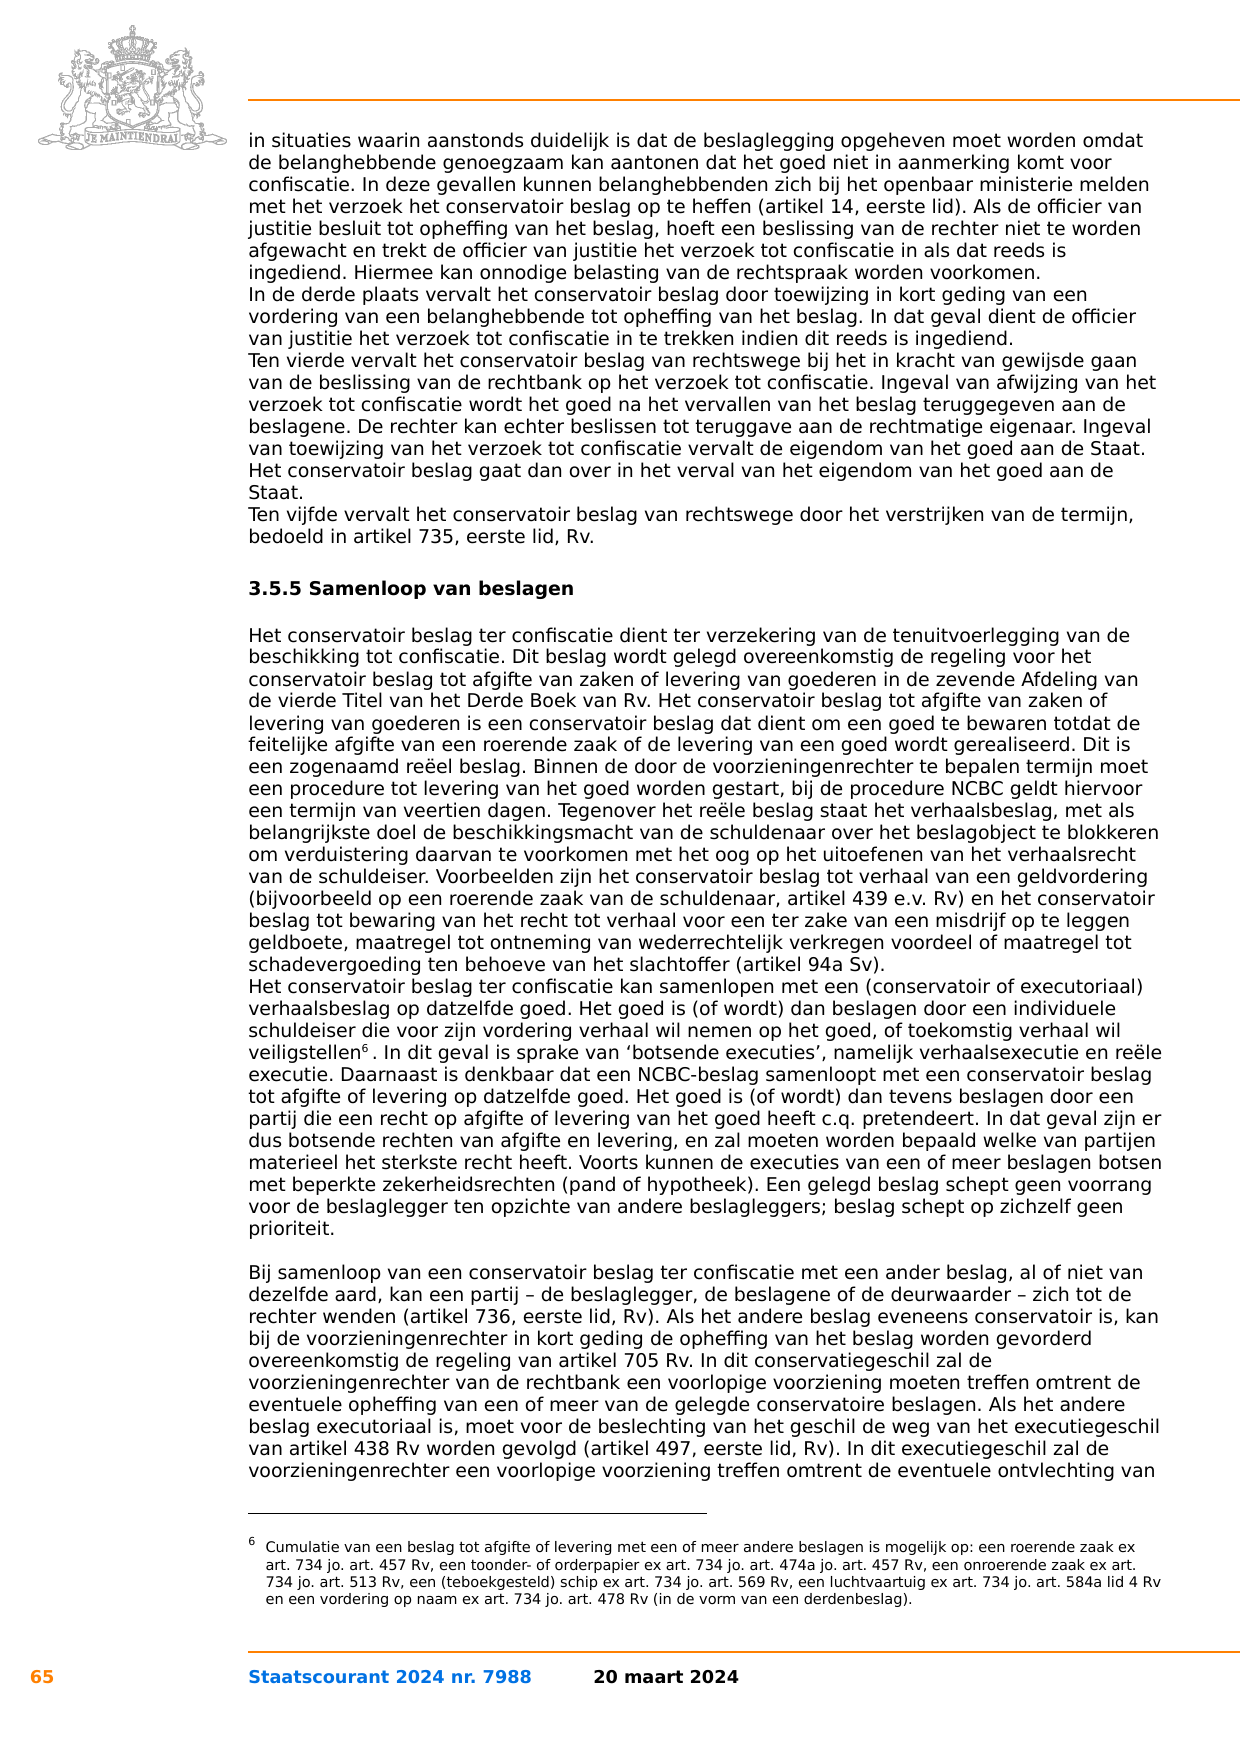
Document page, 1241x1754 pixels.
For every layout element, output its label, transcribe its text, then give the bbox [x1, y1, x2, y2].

picture [38, 25, 227, 150]
text in situaties waarin aanstonds duidelijk is dat de beslaglegging opgeheven moet worden omdat de belanghebbende genoegzaam kan aantonen dat het goed niet in aanmerking komt voor confiscatie. In deze gevallen kunnen belanghebbenden zich bij het openbaar ministerie melden met het verzoek het conservatoir beslag op te heffen (artikel 14, eerste lid). Als de officier van justitie besluit tot opheffing van het beslag, hoeft een beslissing van de rechter niet te worden afgewacht en trekt de officier van justitie het verzoek tot confiscatie in als dat reeds is ingediend. Hiermee kan onnodige belasting van de rechtspraak worden voorkomen. [248, 130, 1163, 284]
subtitle 3.5.5 Samenloop van beslagen [248, 577, 1163, 599]
text Het conservatoir beslag ter confiscatie dient ter verzekering van de tenuitvoerlegging van de beschikking tot confiscatie. Dit beslag wordt gelegd overeenkomstig de regeling voor het conservatoir beslag tot afgifte van zaken of levering van goederen in de zevende Afdeling van de vierde Titel van het Derde Boek van Rv. Het conservatoir beslag tot afgifte van zaken of levering van goederen is een conservatoir beslag dat dient om een goed te bewaren totdat de feitelijke afgifte van een roerende zaak of de levering van een goed wordt gerealiseerd. Dit is een zogenaamd reëel beslag. Binnen de door de voorzieningenrechter te bepalen termijn moet een procedure tot levering van het goed worden gestart, bij de procedure NCBC geldt hiervoor een termijn van veertien dagen. Tegenover het reële beslag staat het verhaalsbeslag, met als belangrijkste doel de beschikkingsmacht van de schuldenaar over het beslagobject te blokkeren om verduistering daarvan te voorkomen met het oog op het uitoefenen van het verhaalsrecht van de schuldeiser. Voorbeelden zijn het conservatoir beslag tot verhaal van een geldvordering (bijvoorbeeld op een roerende zaak van de schuldenaar, artikel 439 e.v. Rv) en het conservatoir beslag tot bewaring van het recht tot verhaal voor een ter zake van een misdrijf op te leggen geldboete, maatregel tot ontneming van wederrechtelijk verkregen voordeel of maatregel tot schadevergoeding ten behoeve van het slachtoffer (artikel 94a Sv). [248, 624, 1163, 976]
text Bij samenloop van een conservatoir beslag ter confiscatie met een ander beslag, al of niet van dezelfde aard, kan een partij – de beslaglegger, de beslagene of de deurwaarder – zich tot de rechter wenden (artikel 736, eerste lid, Rv). Als het andere beslag eveneens conservatoir is, kan bij de voorzieningenrechter in kort geding de opheffing van het beslag worden gevorderd overeenkomstig de regeling van artikel 705 Rv. In dit conservatiegeschil zal de voorzieningenrechter van de rechtbank een voorlopige voorziening moeten treffen omtrent de eventuele opheffing van een of meer van de gelegde conservatoire beslagen. Als het andere beslag executoriaal is, moet voor de beslechting van het geschil de weg van het executiegeschil van artikel 438 Rv worden gevolgd (artikel 497, eerste lid, Rv). In dit executiegeschil zal de voorzieningenrechter een voorlopige voorziening treffen omtrent de eventuele ontvlechting van [248, 1262, 1163, 1482]
text Ten vierde vervalt het conservatoir beslag van rechtswege bij het in kracht van gewijsde gaan van de beslissing van de rechtbank op het verzoek tot confiscatie. Ingeval van afwijzing van het verzoek tot confiscatie wordt het goed na het vervallen van het beslag teruggegeven aan de beslagene. De rechter kan echter beslissen tot teruggave aan de rechtmatige eigenaar. Ingeval van toewijzing van het verzoek tot confiscatie vervalt de eigendom van het goed aan de Staat. Het conservatoir beslag gaat dan over in het verval van het eigendom van het goed aan de Staat. [248, 350, 1163, 503]
text Ten vijfde vervalt het conservatoir beslag van rechtswege door het verstrijken van de termijn, bedoeld in artikel 735, eerste lid, Rv. [248, 503, 1163, 547]
text In de derde plaats vervalt het conservatoir beslag door toewijzing in kort geding van een vordering van een belanghebbende tot opheffing van het beslag. In dat geval dient de officier van justitie het verzoek tot confiscatie in te trekken indien dit reeds is ingediend. [248, 284, 1163, 350]
text Cumulatie van een beslag tot afgifte of levering met een of meer andere beslagen is mogelijk op: een roerende zaak ex art. 734 jo. art. 457 Rv, een toonder- of orderpapier ex art. 734 jo. art. 474a jo. art. 457 Rv, een onroerende zaak ex art. 734 jo. art. 513 Rv, een (teboekgesteld) schip ex art. 734 jo. art. 569 Rv, een luchtvaartuig ex art. 734 jo. art. 584a lid 4 Rv en een vordering op naam ex art. 734 jo. art. 478 Rv (in de vorm van een derdenbeslag). [248, 1535, 1163, 1608]
text Het conservatoir beslag ter confiscatie kan samenlopen met een (conservatoir of executoriaal) verhaalsbeslag op datzelfde goed. Het goed is (of wordt) dan beslagen door een individuele schuldeiser die voor zijn vordering verhaal wil nemen op het goed, of toekomstig verhaal wil veiligstellen. In dit geval is sprake van ‘botsende executies’, namelijk verhaalsexecutie en reële executie. Daarnaast is denkbaar dat een NCBC-beslag samenloopt met een conservatoir beslag tot afgifte of levering op datzelfde goed. Het goed is (of wordt) dan tevens beslagen door een partij die een recht op afgifte of levering van het goed heeft c.q. pretendeert. In dat geval zijn er dus botsende rechten van afgifte en levering, en zal moeten worden bepaald welke van partijen materieel het sterkste recht heeft. Voorts kunnen de executies van een of meer beslagen botsen met beperkte zekerheidsrechten (pand of hypotheek). Een gelegd beslag schept geen voorrang voor de beslaglegger ten opzichte van andere beslagleggers; beslag schept op zichzelf geen prioriteit. [248, 976, 1163, 1240]
